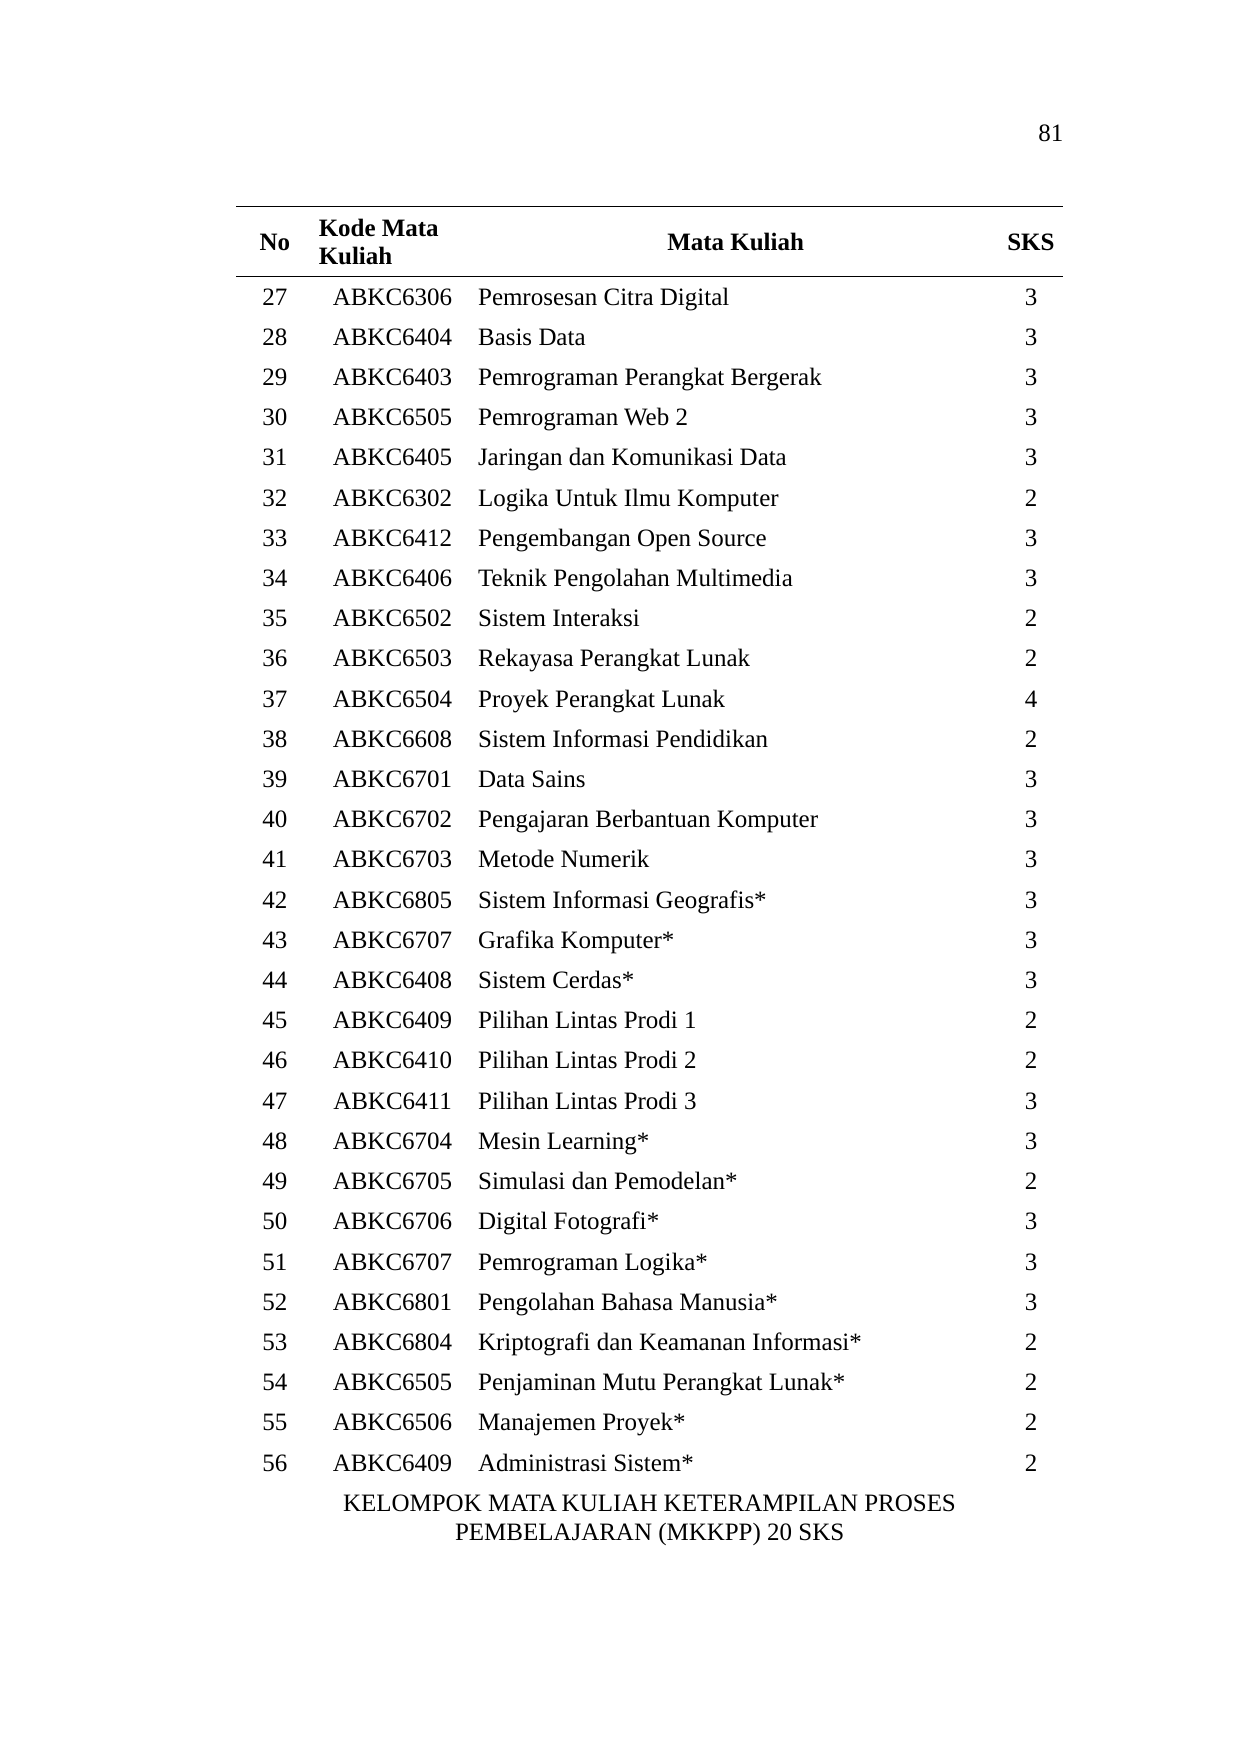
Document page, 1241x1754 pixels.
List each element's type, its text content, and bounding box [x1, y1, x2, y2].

table_cell 3 [999, 879, 1063, 919]
table_cell 4 [999, 678, 1063, 718]
table_cell ABKC6503 [313, 638, 472, 678]
table_cell 33 [236, 517, 313, 557]
table_cell 29 [236, 356, 313, 397]
table_cell Pilihan Lintas Prodi 1 [472, 1000, 999, 1040]
table_cell Pemrograman Logika* [472, 1241, 999, 1281]
table_cell ABKC6506 [313, 1402, 472, 1442]
table_cell 44 [236, 960, 313, 1000]
table_cell Pilihan Lintas Prodi 2 [472, 1040, 999, 1080]
table_cell 2 [999, 718, 1063, 758]
table_cell Proyek Perangkat Lunak [472, 678, 999, 718]
table_cell ABKC6409 [313, 1442, 472, 1482]
table_cell ABKC6405 [313, 437, 472, 477]
table_cell Mesin Learning* [472, 1120, 999, 1161]
table_cell ABKC6410 [313, 1040, 472, 1080]
table_cell 28 [236, 316, 313, 356]
table_cell ABKC6805 [313, 879, 472, 919]
table_cell ABKC6302 [313, 477, 472, 517]
table_cell 32 [236, 477, 313, 517]
table_cell 3 [999, 799, 1063, 839]
table_cell 36 [236, 638, 313, 678]
table_cell 39 [236, 759, 313, 799]
table_header Kode Mata Kuliah [313, 207, 472, 276]
table_cell Penjaminan Mutu Perangkat Lunak* [472, 1362, 999, 1402]
table_cell 3 [999, 437, 1063, 477]
table_cell ABKC6701 [313, 759, 472, 799]
table_header SKS [999, 207, 1063, 276]
table_cell 3 [999, 1120, 1063, 1161]
table_cell 49 [236, 1161, 313, 1201]
table_cell Data Sains [472, 759, 999, 799]
table_cell ABKC6504 [313, 678, 472, 718]
table_cell 2 [999, 1040, 1063, 1080]
table_cell 54 [236, 1362, 313, 1402]
table_cell 2 [999, 638, 1063, 678]
table_cell ABKC6406 [313, 558, 472, 598]
table_cell Pemrograman Web 2 [472, 397, 999, 437]
table_cell 3 [999, 759, 1063, 799]
table_cell 38 [236, 718, 313, 758]
table_cell Pilihan Lintas Prodi 3 [472, 1080, 999, 1120]
table_cell Jaringan dan Komunikasi Data [472, 437, 999, 477]
table_cell Grafika Komputer* [472, 919, 999, 959]
table_cell 47 [236, 1080, 313, 1120]
table_cell 45 [236, 1000, 313, 1040]
table_cell 3 [999, 1281, 1063, 1321]
table_cell ABKC6412 [313, 517, 472, 557]
table_cell Pengajaran Berbantuan Komputer [472, 799, 999, 839]
table_cell ABKC6408 [313, 960, 472, 1000]
table_cell 2 [999, 477, 1063, 517]
table_cell ABKC6505 [313, 1362, 472, 1402]
table_cell 3 [999, 316, 1063, 356]
table_cell 37 [236, 678, 313, 718]
table_cell 3 [999, 277, 1063, 316]
table_cell 52 [236, 1281, 313, 1321]
table_cell ABKC6409 [313, 1000, 472, 1040]
table_cell ABKC6705 [313, 1161, 472, 1201]
table_cell 55 [236, 1402, 313, 1442]
table_cell Sistem Informasi Geografis* [472, 879, 999, 919]
table_cell 2 [999, 1442, 1063, 1482]
table_cell ABKC6706 [313, 1201, 472, 1241]
table_cell 51 [236, 1241, 313, 1281]
table_cell 27 [236, 277, 313, 316]
table_cell 35 [236, 598, 313, 638]
table_cell ABKC6608 [313, 718, 472, 758]
table_cell Metode Numerik [472, 839, 999, 879]
table_cell Pemrograman Perangkat Bergerak [472, 356, 999, 397]
table_cell ABKC6306 [313, 277, 472, 316]
table_cell ABKC6801 [313, 1281, 472, 1321]
table_cell Pengolahan Bahasa Manusia* [472, 1281, 999, 1321]
table_cell ABKC6703 [313, 839, 472, 879]
table_cell 50 [236, 1201, 313, 1241]
table_cell ABKC6411 [313, 1080, 472, 1120]
table_cell 2 [999, 1362, 1063, 1402]
table_cell 34 [236, 558, 313, 598]
table_cell 31 [236, 437, 313, 477]
table_cell ABKC6404 [313, 316, 472, 356]
table_cell Administrasi Sistem* [472, 1442, 999, 1482]
table_cell Basis Data [472, 316, 999, 356]
table_cell Rekayasa Perangkat Lunak [472, 638, 999, 678]
table_cell 3 [999, 1080, 1063, 1120]
table_cell 3 [999, 1241, 1063, 1281]
table_cell Manajemen Proyek* [472, 1402, 999, 1442]
table_cell 3 [999, 1201, 1063, 1241]
table_cell 53 [236, 1321, 313, 1362]
table_cell 2 [999, 1000, 1063, 1040]
table_cell 43 [236, 919, 313, 959]
table_cell 41 [236, 839, 313, 879]
table_cell Teknik Pengolahan Multimedia [472, 558, 999, 598]
table_cell 2 [999, 1321, 1063, 1362]
table_cell 3 [999, 517, 1063, 557]
table_cell Pemrosesan Citra Digital [472, 277, 999, 316]
table_cell ABKC6502 [313, 598, 472, 638]
table_header No [236, 207, 313, 276]
table_cell 42 [236, 879, 313, 919]
table_cell ABKC6707 [313, 1241, 472, 1281]
table_cell Pengembangan Open Source [472, 517, 999, 557]
table_header Mata Kuliah [472, 207, 999, 276]
table_cell 30 [236, 397, 313, 437]
table_cell 3 [999, 919, 1063, 959]
table_cell ABKC6707 [313, 919, 472, 959]
table_cell Sistem Interaksi [472, 598, 999, 638]
table_cell 3 [999, 558, 1063, 598]
table_cell 2 [999, 1402, 1063, 1442]
table_cell 2 [999, 598, 1063, 638]
table_cell 3 [999, 960, 1063, 1000]
table_cell Kriptografi dan Keamanan Informasi* [472, 1321, 999, 1362]
table_cell ABKC6403 [313, 356, 472, 397]
table_cell ABKC6704 [313, 1120, 472, 1161]
table_cell ABKC6505 [313, 397, 472, 437]
table_cell 56 [236, 1442, 313, 1482]
table_cell 48 [236, 1120, 313, 1161]
table_cell 40 [236, 799, 313, 839]
table_cell ABKC6804 [313, 1321, 472, 1362]
table_cell Simulasi dan Pemodelan* [472, 1161, 999, 1201]
table_cell 2 [999, 1161, 1063, 1201]
table_cell Sistem Cerdas* [472, 960, 999, 1000]
table_cell KELOMPOK MATA KULIAH KETERAMPILAN PROSES PEMBELAJARAN (MKKPP) 20 SKS [236, 1482, 1063, 1551]
table_cell Sistem Informasi Pendidikan [472, 718, 999, 758]
table_cell 3 [999, 839, 1063, 879]
table_cell 46 [236, 1040, 313, 1080]
table_cell ABKC6702 [313, 799, 472, 839]
table_cell 3 [999, 397, 1063, 437]
table_cell Digital Fotografi* [472, 1201, 999, 1241]
table_cell 3 [999, 356, 1063, 397]
table_cell Logika Untuk Ilmu Komputer [472, 477, 999, 517]
